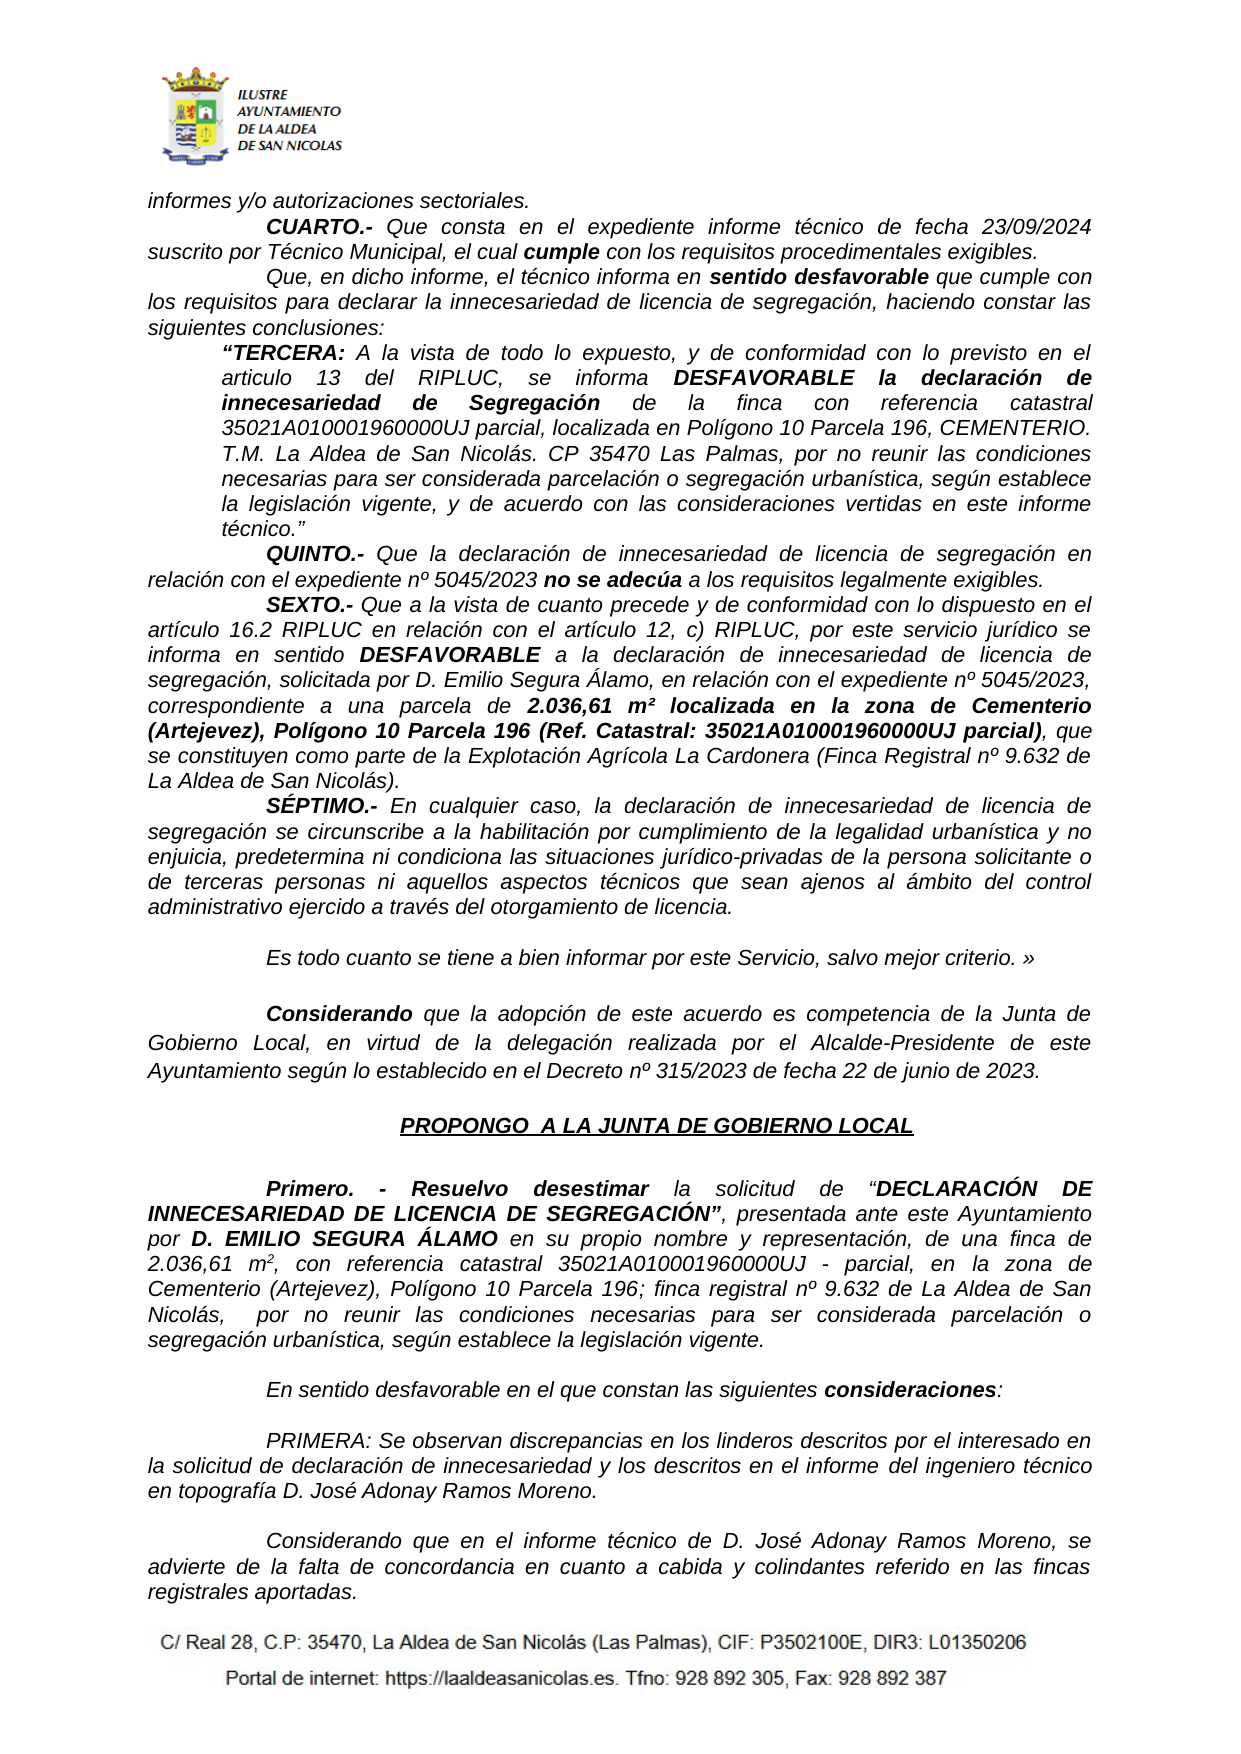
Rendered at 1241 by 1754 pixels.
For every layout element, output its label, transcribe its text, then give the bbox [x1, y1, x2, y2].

text informes y/o autorizaciones sectoriales. [148, 188, 1093, 214]
text Considerando que la adopción de este acuerdo es competencia de la Junta de Gobierno Local, en virtud de la delegación realizada por el Alcalde-Presidente de este Ayuntamiento según lo establecido en el Decreto nº 315/2023 de fecha 22 de junio de 2023. [148, 1001, 1093, 1084]
text PRIMERA: Se observan discrepancias en los linderos descritos por el interesado en la solicitud de declaración de innecesariedad y los descritos en el informe del ingeniero técnico en topografía D. José Adonay Ramos Moreno. [148, 1428, 1093, 1503]
text SEXTO.- Que a la vista de cuanto precede y de conformidad con lo dispuesto en el artículo 16.2 RIPLUC en relación con el artículo 12, c) RIPLUC, por este servicio jurídico se informa en sentido DESFAVORABLE a la declaración de innecesariedad de licencia de segregación, solicitada por D. Emilio Segura Álamo, en relación con el expediente nº 5045/2023, correspondiente a una parcela de 2.036,61 m² localizada en la zona de Cementerio (Artejevez), Polígono 10 Parcela 196 (Ref. Catastral: 35021A010001960000UJ parcial), que se constituyen como parte de la Explotación Agrícola La Cardonera (Finca Registral nº 9.632 de La Aldea de San Nicolás). [148, 592, 1093, 793]
text “TERCERA: A la vista de todo lo expuesto, y de conformidad con lo previsto en el articulo 13 del RIPLUC, se informa DESFAVORABLE la declaración de innecesariedad de Segregación de la finca con referencia catastral 35021A010001960000UJ parcial, localizada en Polígono 10 Parcela 196, CEMENTERIO. T.M. La Aldea de San Nicolás. CP 35470 Las Palmas, por no reunir las condiciones necesarias para ser considerada parcelación o segregación urbanística, según establece la legislación vigente, y de acuerdo con las consideraciones vertidas en este informe técnico.” [221, 340, 1093, 541]
text Primero. - Resuelvo desestimar la solicitud de “DECLARACIÓN DE INNECESARIEDAD DE LICENCIA DE SEGREGACIÓN”, presentada ante este Ayuntamiento por D. EMILIO SEGURA ÁLAMO en su propio nombre y representación, de una finca de 2.036,61 m2, con referencia catastral 35021A010001960000UJ - parcial, en la zona de Cementerio (Artejevez), Polígono 10 Parcela 196; finca registral nº 9.632 de La Aldea de San Nicolás, por no reunir las condiciones necesarias para ser considerada parcelación o segregación urbanística, según establece la legislación vigente. [148, 1176, 1093, 1352]
text Es todo cuanto se tiene a bien informar por este Servicio, salvo mejor criterio. » [148, 945, 1093, 970]
text SÉPTIMO.- En cualquier caso, la declaración de innecesariedad de licencia de segregación se circunscribe a la habilitación por cumplimiento de la legalidad urbanística y no enjuicia, predetermina ni condiciona las situaciones jurídico-privadas de la persona solicitante o de terceras personas ni aquellos aspectos técnicos que sean ajenos al ámbito del control administrativo ejercido a través del otorgamiento de licencia. [148, 793, 1093, 919]
text Que, en dicho informe, el técnico informa en sentido desfavorable que cumple con los requisitos para declarar la innecesariedad de licencia de segregación, haciendo constar las siguientes conclusiones: [148, 264, 1093, 340]
picture [148, 59, 358, 173]
picture [148, 1626, 1034, 1694]
text CUARTO.- Que consta en el expediente informe técnico de fecha 23/09/2024 suscrito por Técnico Municipal, el cual cumple con los requisitos procedimentales exigibles. [148, 214, 1093, 264]
text QUINTO.- Que la declaración de innecesariedad de licencia de segregación en relación con el expediente nº 5045/2023 no se adecúa a los requisitos legalmente exigibles. [148, 541, 1093, 592]
text PROPONGO A LA JUNTA DE GOBIERNO LOCAL [148, 1113, 1093, 1138]
text En sentido desfavorable en el que constan las siguientes consideraciones: [148, 1377, 1093, 1402]
text Considerando que en el informe técnico de D. José Adonay Ramos Moreno, se advierte de la falta de concordancia en cuanto a cabida y colindantes referido en las fincas registrales aportadas. [148, 1528, 1093, 1604]
